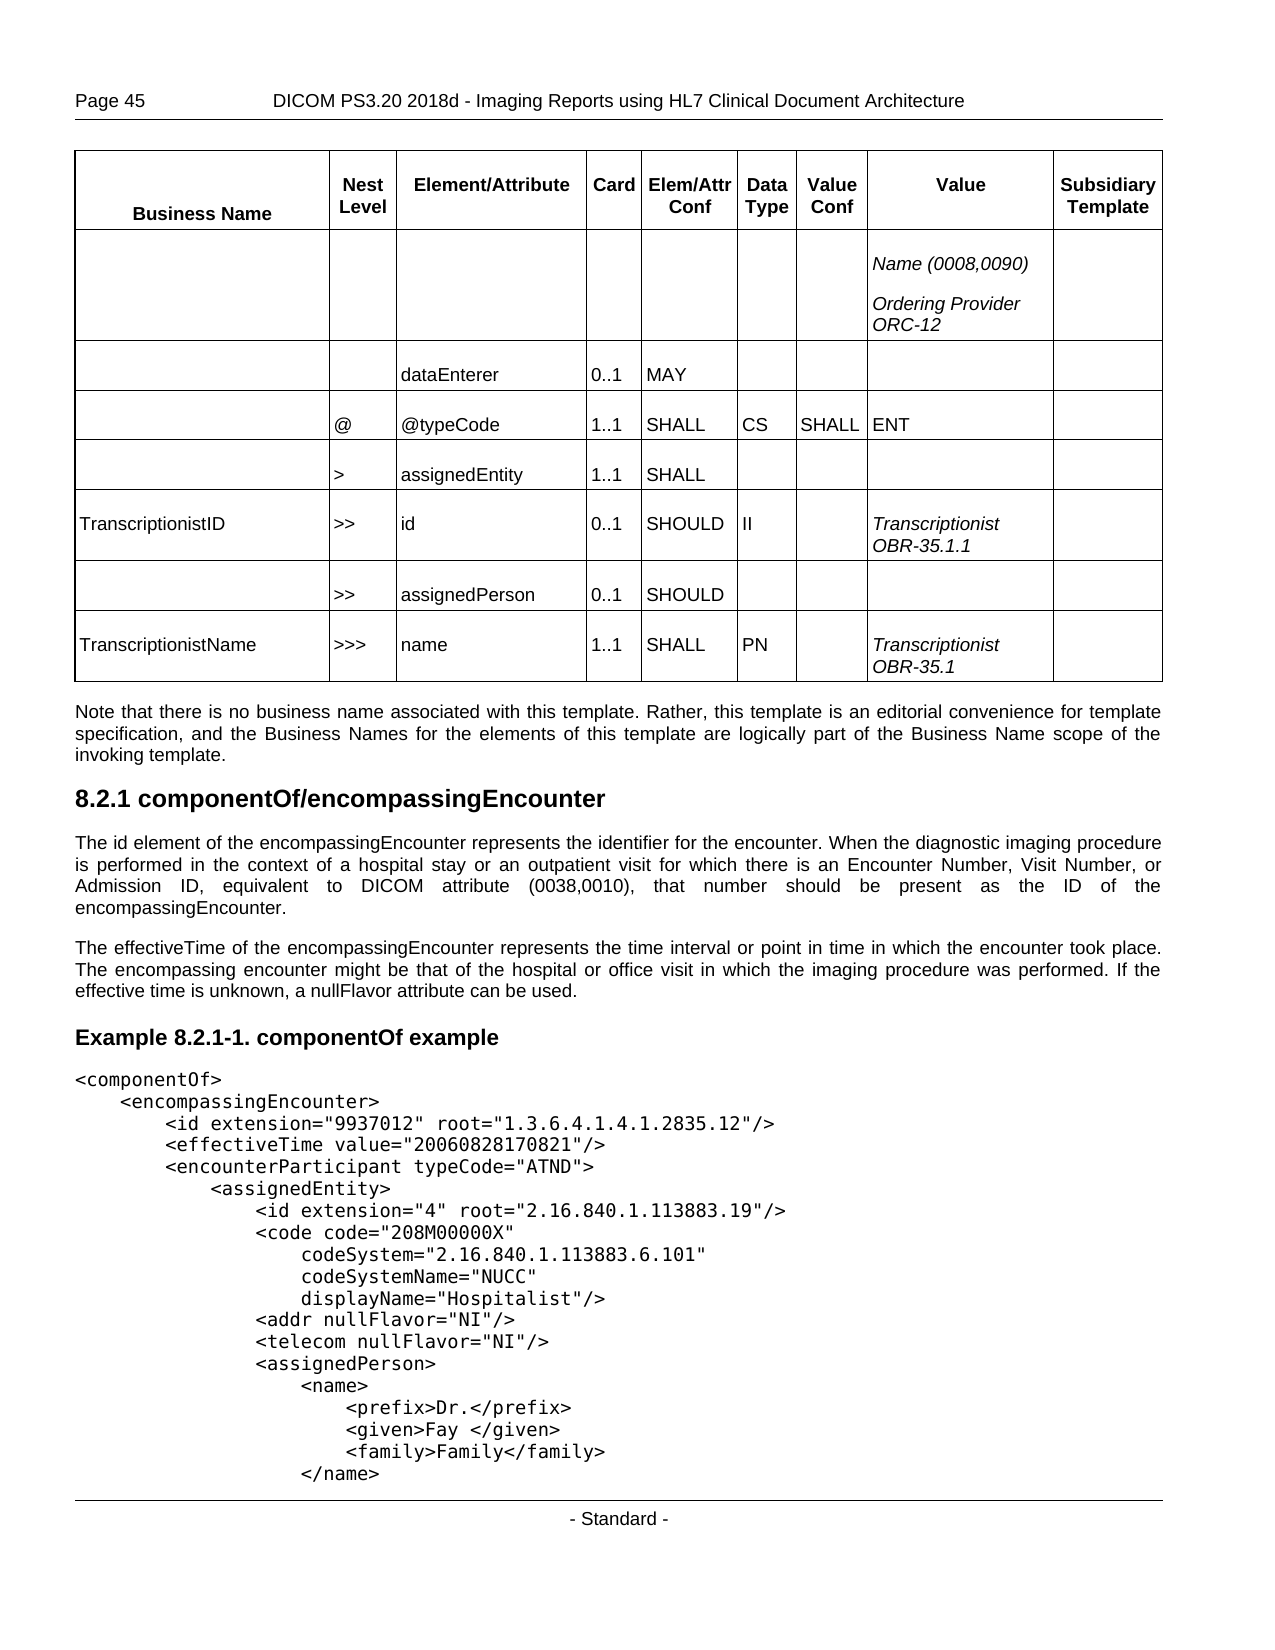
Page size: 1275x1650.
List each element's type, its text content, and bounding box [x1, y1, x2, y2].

table_cell [738, 440, 796, 489]
table_cell SHOULD [642, 490, 737, 560]
table_cell [797, 341, 867, 390]
table_cell [797, 230, 867, 340]
table_cell Name (0008,0090) Ordering Provider ORC-12 [868, 230, 1053, 340]
table_cell assigned​Entity [397, 440, 586, 489]
table_cell [76, 230, 329, 340]
table_cell MAY [642, 341, 737, 390]
table_header Elem/Attr Conf [642, 151, 737, 228]
table_cell [1054, 611, 1162, 681]
table_cell [1054, 391, 1162, 439]
table_cell SHALL [642, 391, 737, 439]
text The effectiveTime of the encompassingEncounter represents the time interval or point in time in which the encounter took place. The encompassing encounter might be that of the hospital or office visit in which the imaging procedure was performed. If the effective time is unknown, a nullFlavor attribute can be used. [75, 937, 1162, 1002]
text The id element of the encompassingEncounter represents the identifier for the encounter. When the diagnostic imaging procedure is performed in the context of a hospital stay or an outpatient visit for which there is an Encounter Number, Visit Number, or Admission ID, equivalent to DICOM attribute (0038,0010), that number should be present as the ID of the encompassingEncounter. [75, 832, 1162, 918]
table_cell 0..1 [587, 561, 641, 610]
table_cell [1054, 440, 1162, 489]
table_cell [797, 611, 867, 681]
table_cell >> [330, 561, 396, 610]
table_cell 1..1 [587, 440, 641, 489]
table_cell [868, 561, 1053, 610]
table_cell [797, 490, 867, 560]
table_cell 0..1 [587, 341, 641, 390]
table_cell >>> [330, 611, 396, 681]
text Note that there is no business name associated with this template. Rather, this template is an editorial convenience for template specification, and the Business Names for the elements of this template are logically part of the Business Name scope of the invoking template. [75, 701, 1162, 766]
table_cell [797, 561, 867, 610]
table_cell [76, 341, 329, 390]
table_cell [1054, 341, 1162, 390]
table_cell [76, 440, 329, 489]
table_header Value [868, 151, 1053, 228]
table_cell [868, 341, 1053, 390]
table_cell [738, 230, 796, 340]
table_cell II [738, 490, 796, 560]
table_cell [868, 440, 1053, 489]
table_cell CS [738, 391, 796, 439]
table_cell >> [330, 490, 396, 560]
table_header Nest Level [330, 151, 396, 228]
table_cell Transcriptionist​ID [76, 490, 329, 560]
table_cell 1..1 [587, 611, 641, 681]
table_cell 1..1 [587, 391, 641, 439]
table_cell [76, 391, 329, 439]
table_cell [330, 230, 396, 340]
table_cell [1054, 230, 1162, 340]
table_cell SHALL [642, 440, 737, 489]
table_cell @typeCode [397, 391, 586, 439]
table_cell [738, 561, 796, 610]
table_cell SHALL [642, 611, 737, 681]
table_cell name [397, 611, 586, 681]
table_cell @ [330, 391, 396, 439]
table_cell [642, 230, 737, 340]
table_header Data Type [738, 151, 796, 228]
text 8.2.1 componentOf/encompassingEncounter [75, 784, 1162, 813]
table_cell [797, 440, 867, 489]
table_cell [587, 230, 641, 340]
table_cell [1054, 561, 1162, 610]
text Example 8.2.1-1. componentOf example [75, 1024, 1162, 1050]
table_cell data​Enterer [397, 341, 586, 390]
table_cell assigned​Person [397, 561, 586, 610]
table_cell Transcriptionist OBR-35.1 [868, 611, 1053, 681]
table_cell [76, 561, 329, 610]
table_cell [330, 341, 396, 390]
text <componentOf> <encompassingEncounter> <id extension="9937012" root="1.3.6.4.1.4.1.2835.12"/> <effectiveTime value="20060828170821"/> <encounterParticipant typeCode="ATND"> <assignedEntity> <id extension="4" root="2.16.840.1.113883.19"/> <code code="208M00000X" codeSystem="2.16.840.1.113883.6.101" codeSystemName="NUCC" displayName="Hospitalist"/> <addr nullFlavor="NI"/> <telecom nullFlavor="NI"/> <assignedPerson> <name> <prefix>Dr.</prefix> <given>Fay </given> <family>Family</family> </name> [75, 1069, 1162, 1484]
table_header Business Name [76, 151, 329, 228]
table_cell PN [738, 611, 796, 681]
table_cell SHOULD [642, 561, 737, 610]
table_cell Transcriptionist OBR-35.1.1 [868, 490, 1053, 560]
table_cell [397, 230, 586, 340]
table_header Element/​Attribute [397, 151, 586, 228]
table_cell [1054, 490, 1162, 560]
table_header Card [587, 151, 641, 228]
table_cell 0..1 [587, 490, 641, 560]
table_header Value Conf [797, 151, 867, 228]
table_cell ENT [868, 391, 1053, 439]
table_header Subsidiary Template [1054, 151, 1162, 228]
table_cell SHALL [797, 391, 867, 439]
table_cell > [330, 440, 396, 489]
table_cell id [397, 490, 586, 560]
table_cell Transcriptionist​Name [76, 611, 329, 681]
table_cell [738, 341, 796, 390]
